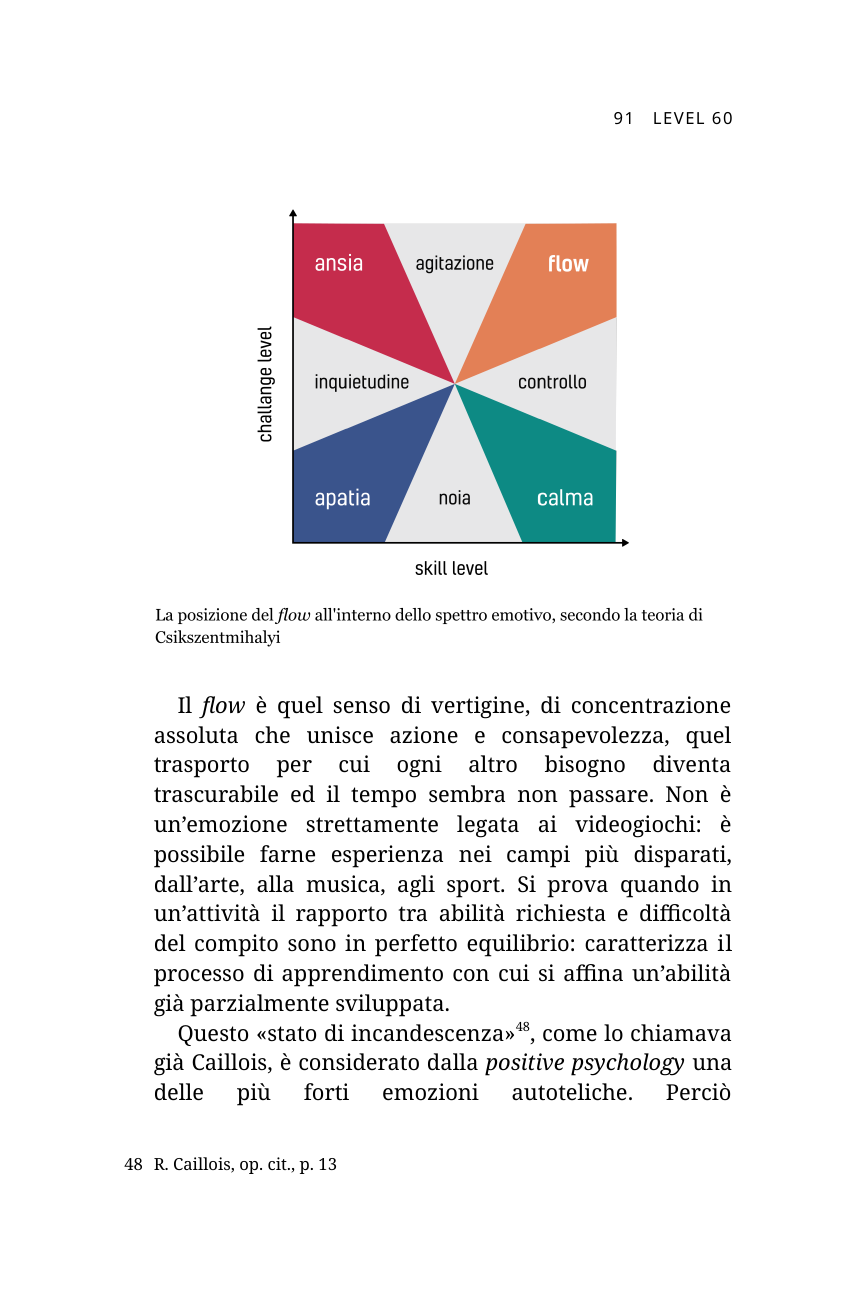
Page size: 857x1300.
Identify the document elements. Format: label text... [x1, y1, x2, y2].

text R. Caillois, op. cit., p. 13 [124, 1152, 732, 1175]
picture [153, 158, 733, 690]
text Questo «stato di incandescenza», come lo chiamava già Caillois, è considerato dalla positive psychology una delle più forti emozioni autoteliche. Perciò [153, 1018, 732, 1107]
text Il flow è quel senso di vertigine, di concentrazione assoluta che unisce azione e consapevolezza, quel trasporto per cui ogni altro bisogno diventa trascurabile ed il tempo sembra non passare. Non è un’emozione strettamente legata ai videogiochi: è possibile farne esperienza nei campi più disparati, dall’arte, alla musica, agli sport. Si prova quando in un’attività il rapporto tra abilità richiesta e difficoltà del compito sono in perfetto equilibrio: caratterizza il processo di apprendimento con cui si affina un’abilità già parzialmente sviluppata. [153, 690, 732, 1018]
